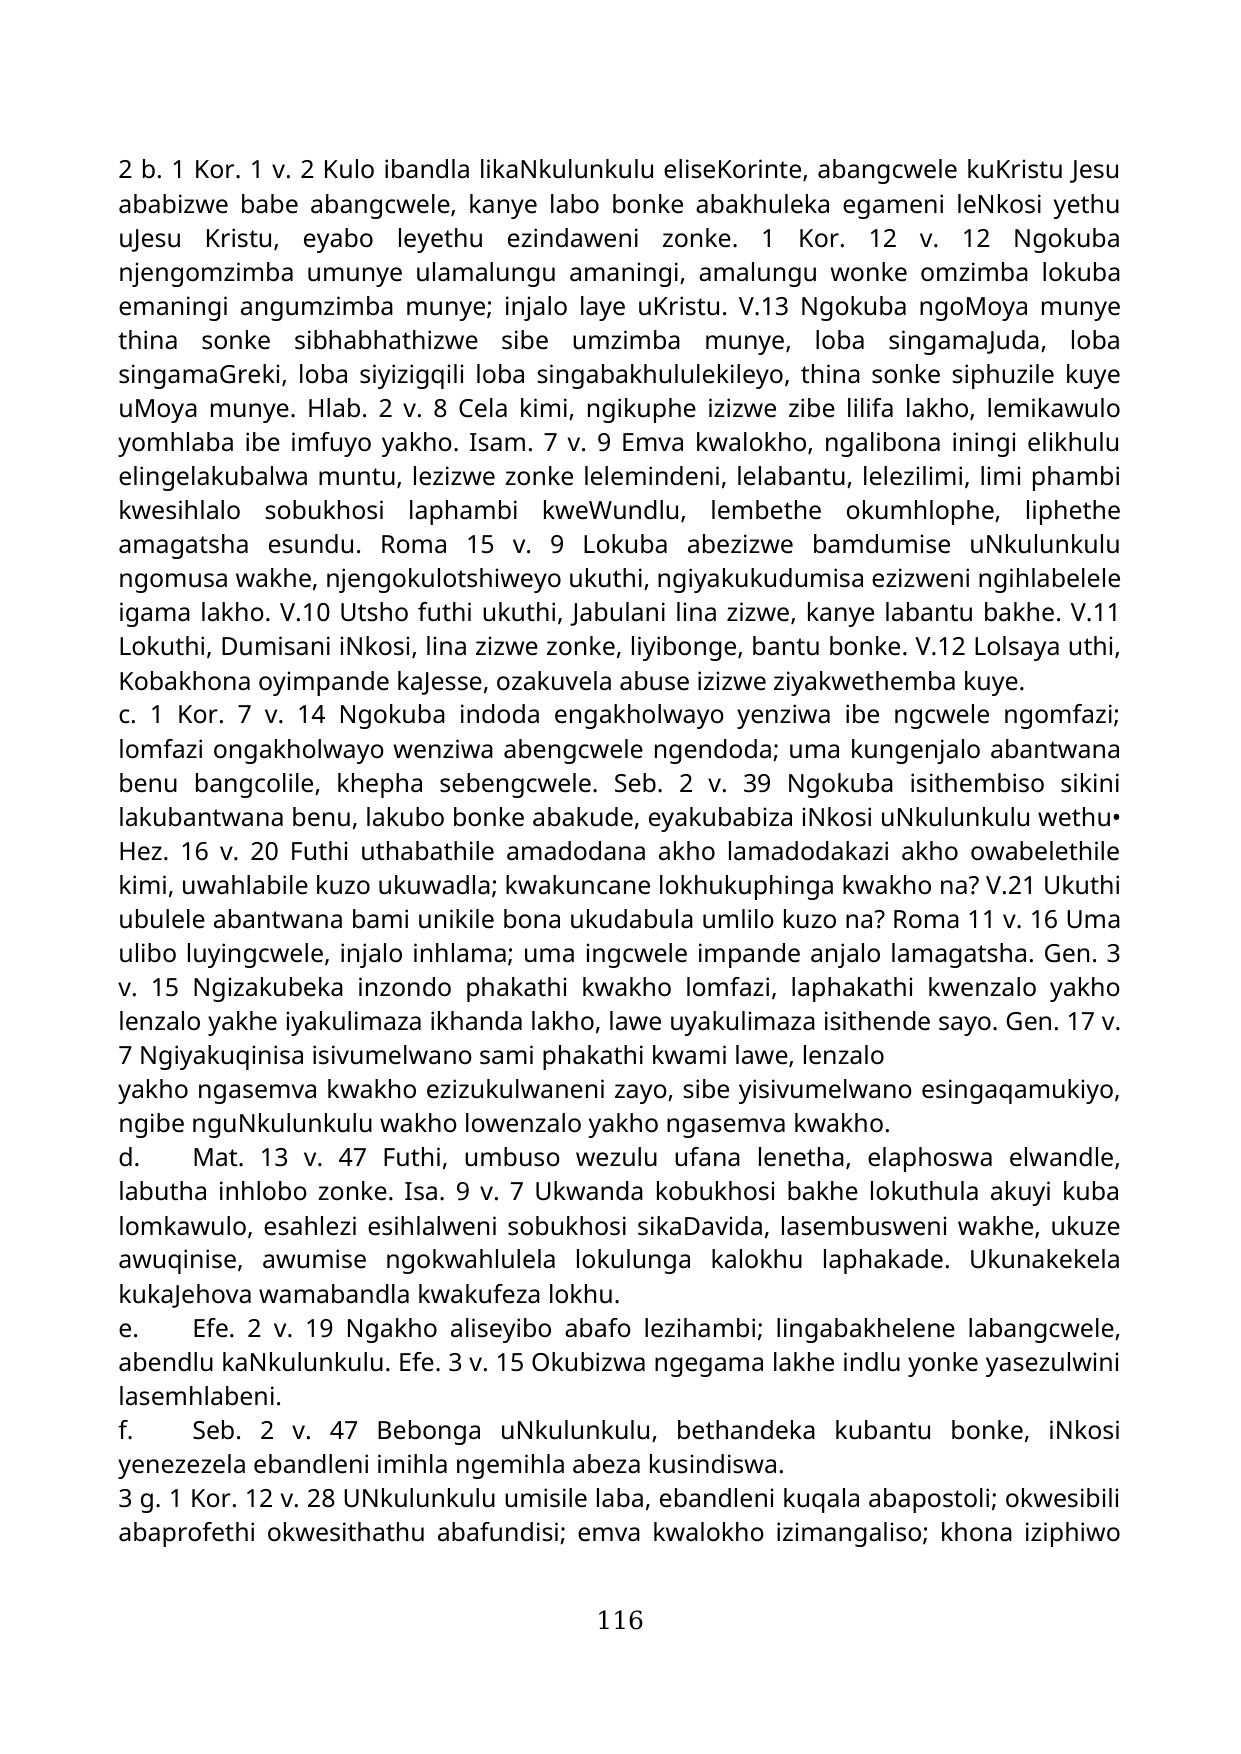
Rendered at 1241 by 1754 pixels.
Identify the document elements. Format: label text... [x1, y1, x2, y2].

text d. Mat. 13 v. 47 Futhi, umbuso wezulu ufana lenetha, elaphoswa elwandle, labutha inhlobo zonke. Isa. 9 v. 7 Ukwanda kobukhosi bakhe lokuthula akuyi kuba lomkawulo, esahlezi esihlalweni sobukhosi sikaDavida, lasembusweni wakhe, ukuze awuqinise, awumise ngokwahlulela lokulunga kalokhu laphakade. Ukunakekela kukaJehova wamabandla kwakufeza lokhu. [118, 1140, 1122, 1310]
text yakho ngasemva kwakho ezizukulwaneni zayo, sibe yisivumelwano esingaqamukiyo, ngibe nguNkulunkulu wakho lowenzalo yakho ngasemva kwakho. [118, 1072, 1122, 1140]
text e. Efe. 2 v. 19 Ngakho aliseyibo abafo lezihambi; lingabakhelene labangcwele, abendlu kaNkulunkulu. Efe. 3 v. 15 Okubizwa ngegama lakhe indlu yonke yasezulwini lasemhlabeni. [118, 1310, 1122, 1412]
text 2 b. 1 Kor. 1 v. 2 Kulo ibandla likaNkulunkulu eliseKorinte, abangcwele kuKristu Jesu ababizwe babe abangcwele, kanye labo bonke abakhuleka egameni leNkosi yethu uJesu Kristu, eyabo leyethu ezindaweni zonke. 1 Kor. 12 v. 12 Ngokuba njengomzimba umunye ulamalungu amaningi, amalungu wonke omzimba lokuba emaningi angumzimba munye; injalo laye uKristu. V.13 Ngokuba ngoMoya munye thina sonke sibhabhathizwe sibe umzimba munye, loba singamaJuda, loba singamaGreki, loba siyizigqili loba singabakhululekileyo, thina sonke siphuzile kuye uMoya munye. Hlab. 2 v. 8 Cela kimi, ngikuphe izizwe zibe lilifa lakho, lemikawulo yomhlaba ibe imfuyo yakho. Isam. 7 v. 9 Emva kwalokho, ngalibona iningi elikhulu elingelakubalwa muntu, lezizwe zonke lelemindeni, lelabantu, lelezilimi, limi phambi kwesihlalo sobukhosi laphambi kweWundlu, lembethe okumhlophe, liphethe amagatsha esundu. Roma 15 v. 9 Lokuba abezizwe bamdumise uNkulunkulu ngomusa wakhe, njengokulotshiweyo ukuthi, ngiyakukudumisa ezizweni ngihlabelele igama lakho. V.10 Utsho futhi ukuthi, Jabulani lina zizwe, kanye labantu bakhe. V.11 Lokuthi, Dumisani iNkosi, lina zizwe zonke, liyibonge, bantu bonke. V.12 Lolsaya uthi, Kobakhona oyimpande kaJesse, ozakuvela abuse izizwe ziyakwethemba kuye. [118, 152, 1122, 697]
text 3 g. 1 Kor. 12 v. 28 UNkulunkulu umisile laba, ebandleni kuqala abapostoli; okwesibili abaprofethi okwesithathu abafundisi; emva kwalokho izimangaliso; khona iziphiwo [118, 1481, 1122, 1549]
text c. 1 Kor. 7 v. 14 Ngokuba indoda engakholwayo yenziwa ibe ngcwele ngomfazi; lomfazi ongakholwayo wenziwa abengcwele ngendoda; uma kungenjalo abantwana benu bangcolile, khepha sebengcwele. Seb. 2 v. 39 Ngokuba isithembiso sikini lakubantwana benu, lakubo bonke abakude, eyakubabiza iNkosi uNkulunkulu wethu• Hez. 16 v. 20 Futhi uthabathile amadodana akho lamadodakazi akho owabelethile kimi, uwahlabile kuzo ukuwadla; kwakuncane lokhukuphinga kwakho na? V.21 Ukuthi ubulele abantwana bami unikile bona ukudabula umlilo kuzo na? Roma 11 v. 16 Uma ulibo luyingcwele, injalo inhlama; uma ingcwele impande anjalo lamagatsha. Gen. 3 v. 15 Ngizakubeka inzondo phakathi kwakho lomfazi, laphakathi kwenzalo yakho lenzalo yakhe iyakulimaza ikhanda lakho, lawe uyakulimaza isithende sayo. Gen. 17 v. 7 Ngiyakuqinisa isivumelwano sami phakathi kwami lawe, lenzalo [118, 697, 1122, 1072]
text f. Seb. 2 v. 47 Bebonga uNkulunkulu, bethandeka kubantu bonke, iNkosi yenezezela ebandleni imihla ngemihla abeza kusindiswa. [118, 1412, 1122, 1481]
